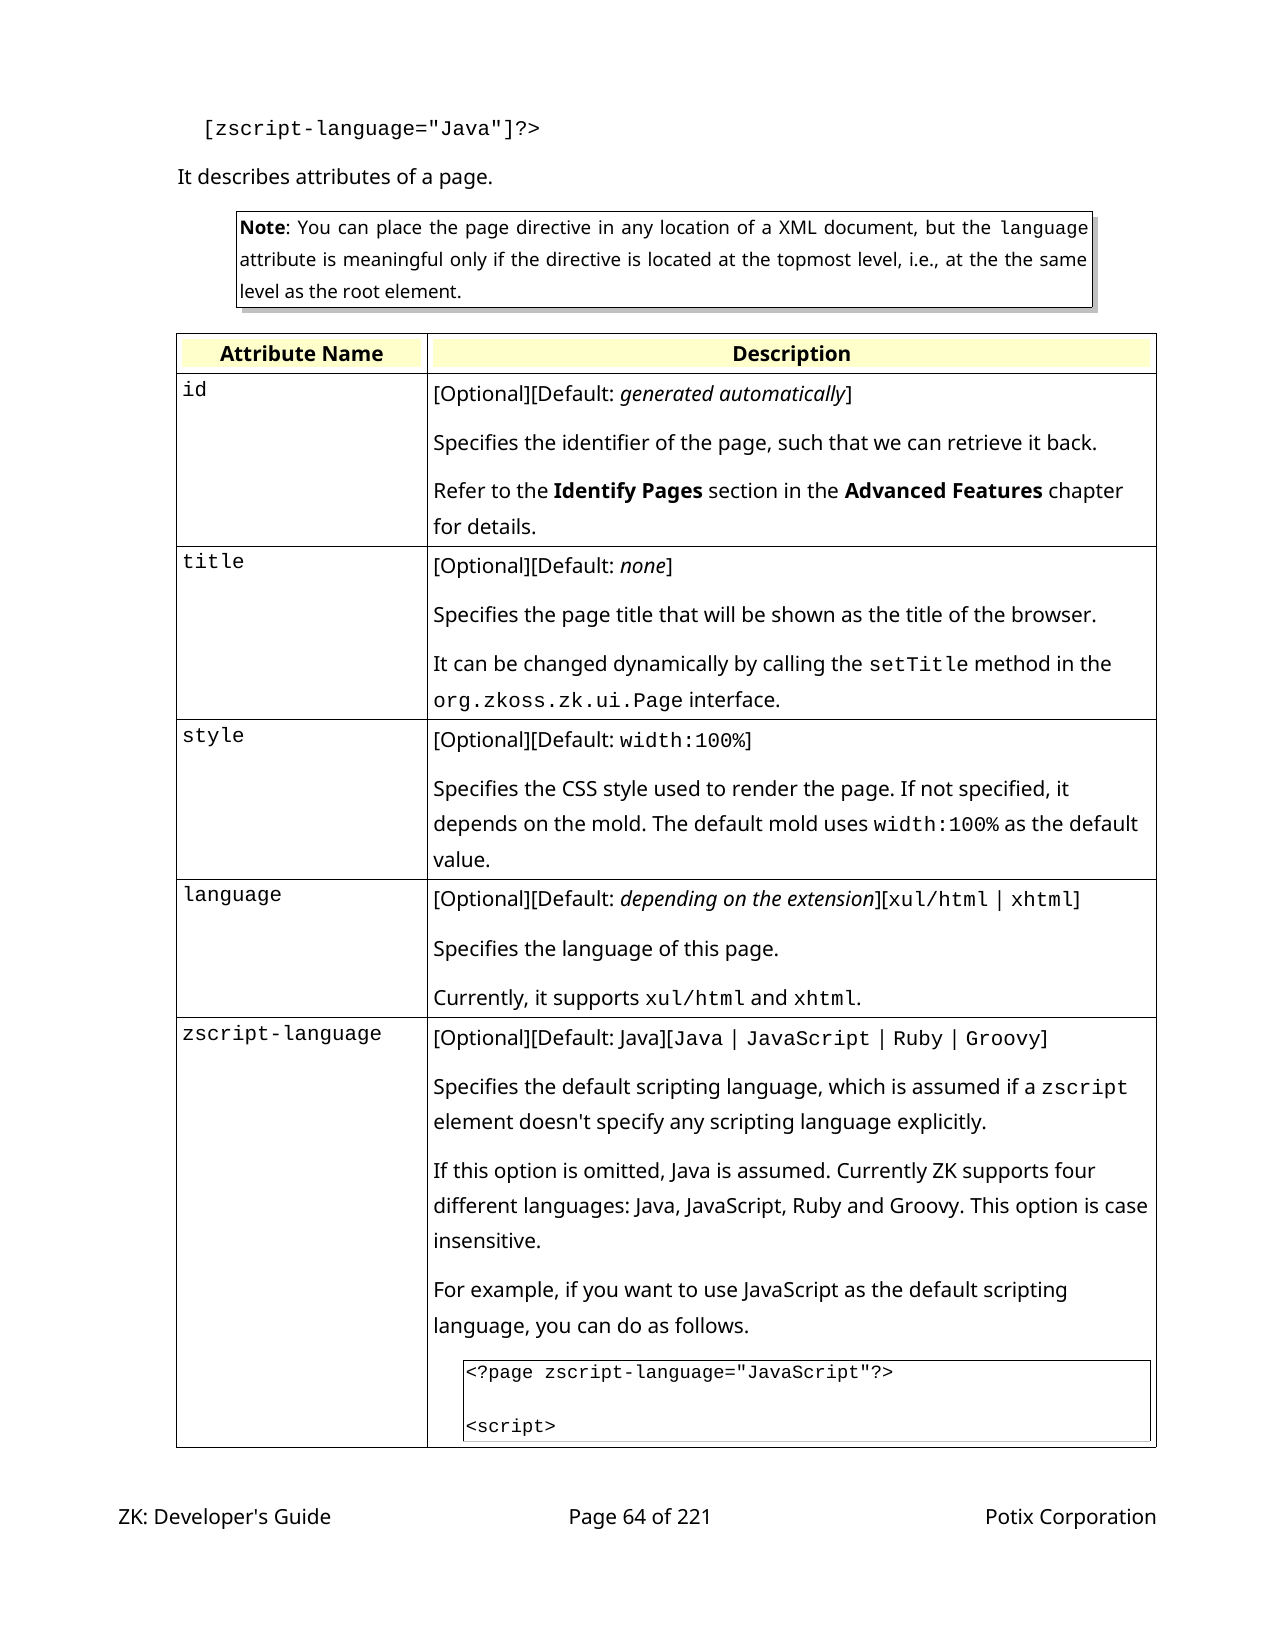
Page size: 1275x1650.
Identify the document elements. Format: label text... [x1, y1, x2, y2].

text Note: You can place the page directive in any location of a XML document, but the language attribute is meaningful only if the directive is located at the topmost level, i.e., at the the same level as the root element. [237, 212, 1092, 307]
table_cell [Optional][Default: depending on the extension][xul/html | xhtml] Specifies the language of this page. Currently, it supports xul/html and xhtml. [428, 880, 1156, 1017]
table_header Attribute Name [177, 334, 427, 373]
table_header Description [428, 334, 1156, 373]
table_cell [Optional][Default: Java][Java | JavaScript | Ruby | Groovy] Specifies the default scripting language, which is assumed if a zscript element doesn't specify any scripting language explicitly. If this option is omitted, Java is assumed. Currently ZK supports four different languages: Java, JavaScript, Ruby and Groovy. This option is case insensitive. For example, if you want to use JavaScript as the default scripting language, you can do as follows. <?page zscript-language="JavaScript"?> <script> [428, 1018, 1156, 1447]
table_cell style [177, 720, 427, 879]
table_cell id [177, 374, 427, 546]
table_cell [Optional][Default: none] Specifies the page title that will be shown as the title of the browser. It can be changed dynamically by calling the setTitle method in the org.zkoss.zk.ui.Page interface. [428, 547, 1156, 719]
text [zscript-language="Java"]?> [177, 118, 1157, 142]
table_cell language [177, 880, 427, 1017]
text It describes attributes of a page. [177, 162, 1157, 191]
table_cell [Optional][Default: width:100%] Specifies the CSS style used to render the page. If not specified, it depends on the mold. The default mold uses width:100% as the default value. [428, 720, 1156, 879]
table_cell zscript-language [177, 1018, 427, 1447]
table_cell [Optional][Default: generated automatically] Specifies the identifier of the page, such that we can retrieve it back. Refer to the Identify Pages section in the Advanced Features chapter for details. [428, 374, 1156, 546]
table_cell title [177, 547, 427, 719]
